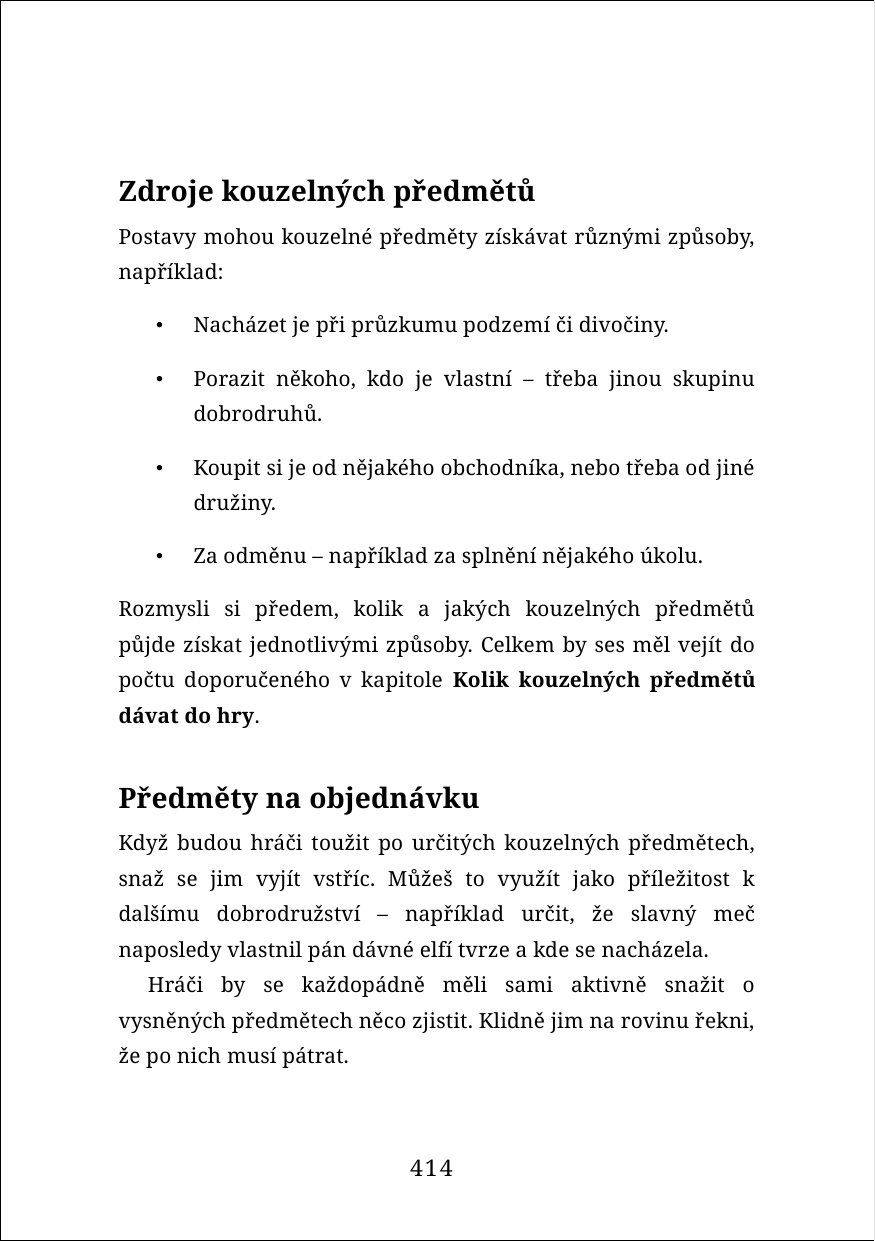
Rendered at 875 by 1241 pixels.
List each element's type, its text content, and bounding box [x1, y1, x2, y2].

list Porazit někoho, kdo je vlastní – třeba jinou skupinu dobrodruhů. [156, 364, 756, 428]
text Rozmysli si předem, kolik a jakých kouzelných předmětů půjde získat jednotlivými způsoby. Celkem by ses měl vejít do počtu doporučeného v kapitole Kolik kouzelných předmětů dávat do hry. [118, 594, 756, 729]
subtitle Předměty na objednávku [118, 778, 756, 816]
text Postavy mohou kouzelné předměty získávat různými způsoby, například: [118, 222, 756, 286]
list Koupit si je od nějakého obchodníka, nebo třeba od jiné družiny. [156, 453, 756, 517]
subtitle Zdroje kouzelných předmětů [118, 172, 756, 210]
list Za odměnu – například za splnění nějakého úkolu. [156, 541, 756, 570]
text Když budou hráči toužit po určitých kouzelných předmětech, snaž se jim vyjít vstříc. Můžeš to využít jako příležitost k dalšímu dobrodružství – například určit, že slavný meč naposledy vlastnil pán dávné elfí tvrze a kde se nacházela. Hráči by se každopádně měli sami aktivně snažit o vysněných předmětech něco zjistit. Klidně jim na rovinu řekni, že po nich musí pátrat. [118, 828, 756, 1070]
list Nacházet je při průzkumu podzemí či divočiny. [156, 311, 756, 339]
